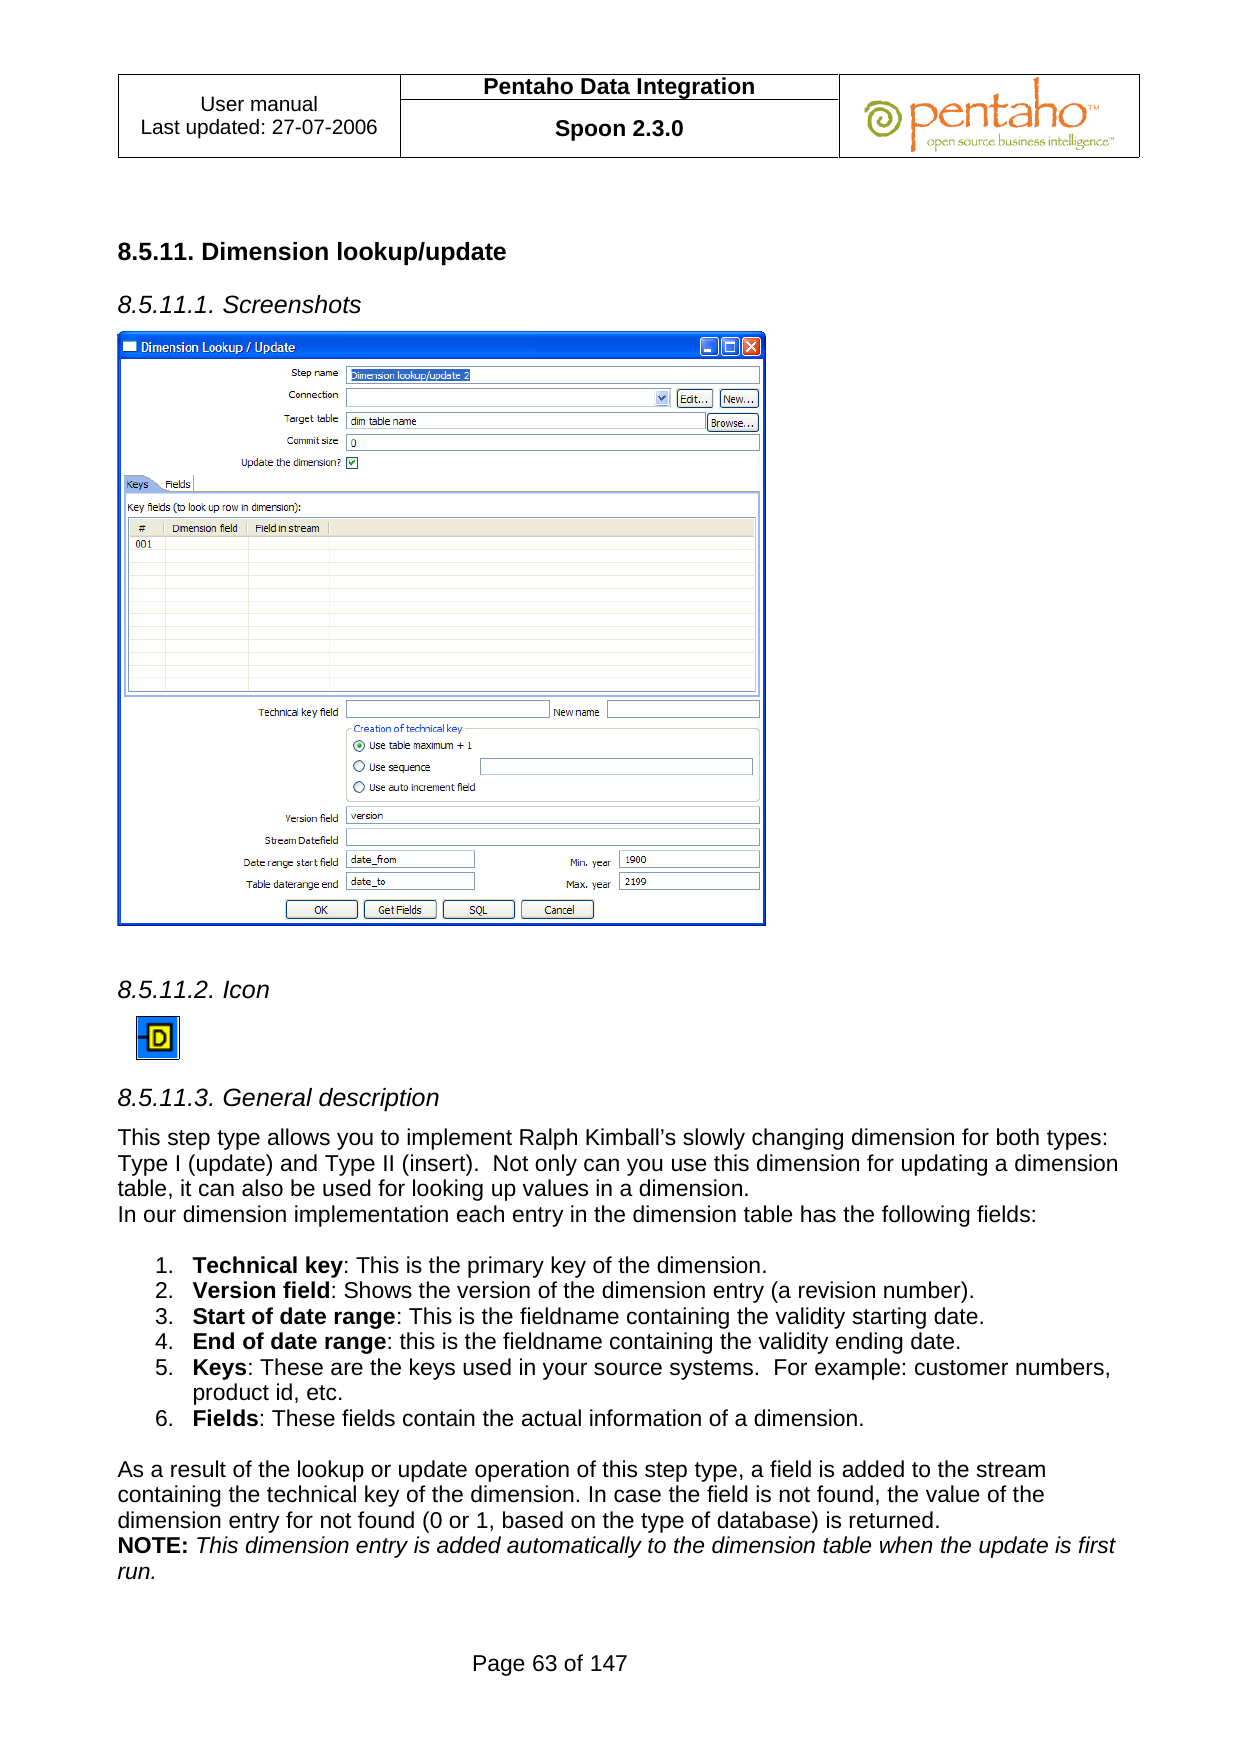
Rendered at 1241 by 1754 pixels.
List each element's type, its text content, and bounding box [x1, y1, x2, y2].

text As a result of the lookup or update operation of this step type, a field is added to the stream containing the technical key of the dimension. In case the field is not found, the value of the dimension entry for not found (0 or 1, based on the type of database) is returned. [117, 1456, 1137, 1533]
text This step type allows you to implement Ralph Kimball’s slowly changing dimension for both types: Type I (update) and Type II (insert). Not only can you use this dimension for updating a dimension table, it can also be used for looking up values in a dimension. [117, 1125, 1137, 1201]
picture [117, 331, 766, 926]
subtitle Dimension lookup/update [117, 238, 1137, 266]
text NOTE: This dimension entry is added automatically to the dimension table when the update is first run. [117, 1533, 1137, 1584]
list End of date range: this is the fieldname containing the validity ending date. [155, 1329, 1137, 1354]
text In our dimension implementation each entry in the dimension table has the following fields: [117, 1201, 1137, 1227]
subtitle General description [117, 1084, 1137, 1112]
subtitle Icon [117, 976, 1137, 1004]
list Keys: These are the keys used in your source systems. For example: customer numbers, product id, etc. [155, 1354, 1137, 1405]
subtitle Screenshots [117, 291, 1137, 319]
list Start of date range: This is the fieldname containing the validity starting date. [155, 1303, 1137, 1329]
list Version field: Shows the version of the dimension entry (a revision number). [155, 1278, 1137, 1303]
list Fields: These fields contain the actual information of a dimension. [155, 1405, 1137, 1431]
list Technical key: This is the primary key of the dimension. [155, 1252, 1137, 1278]
